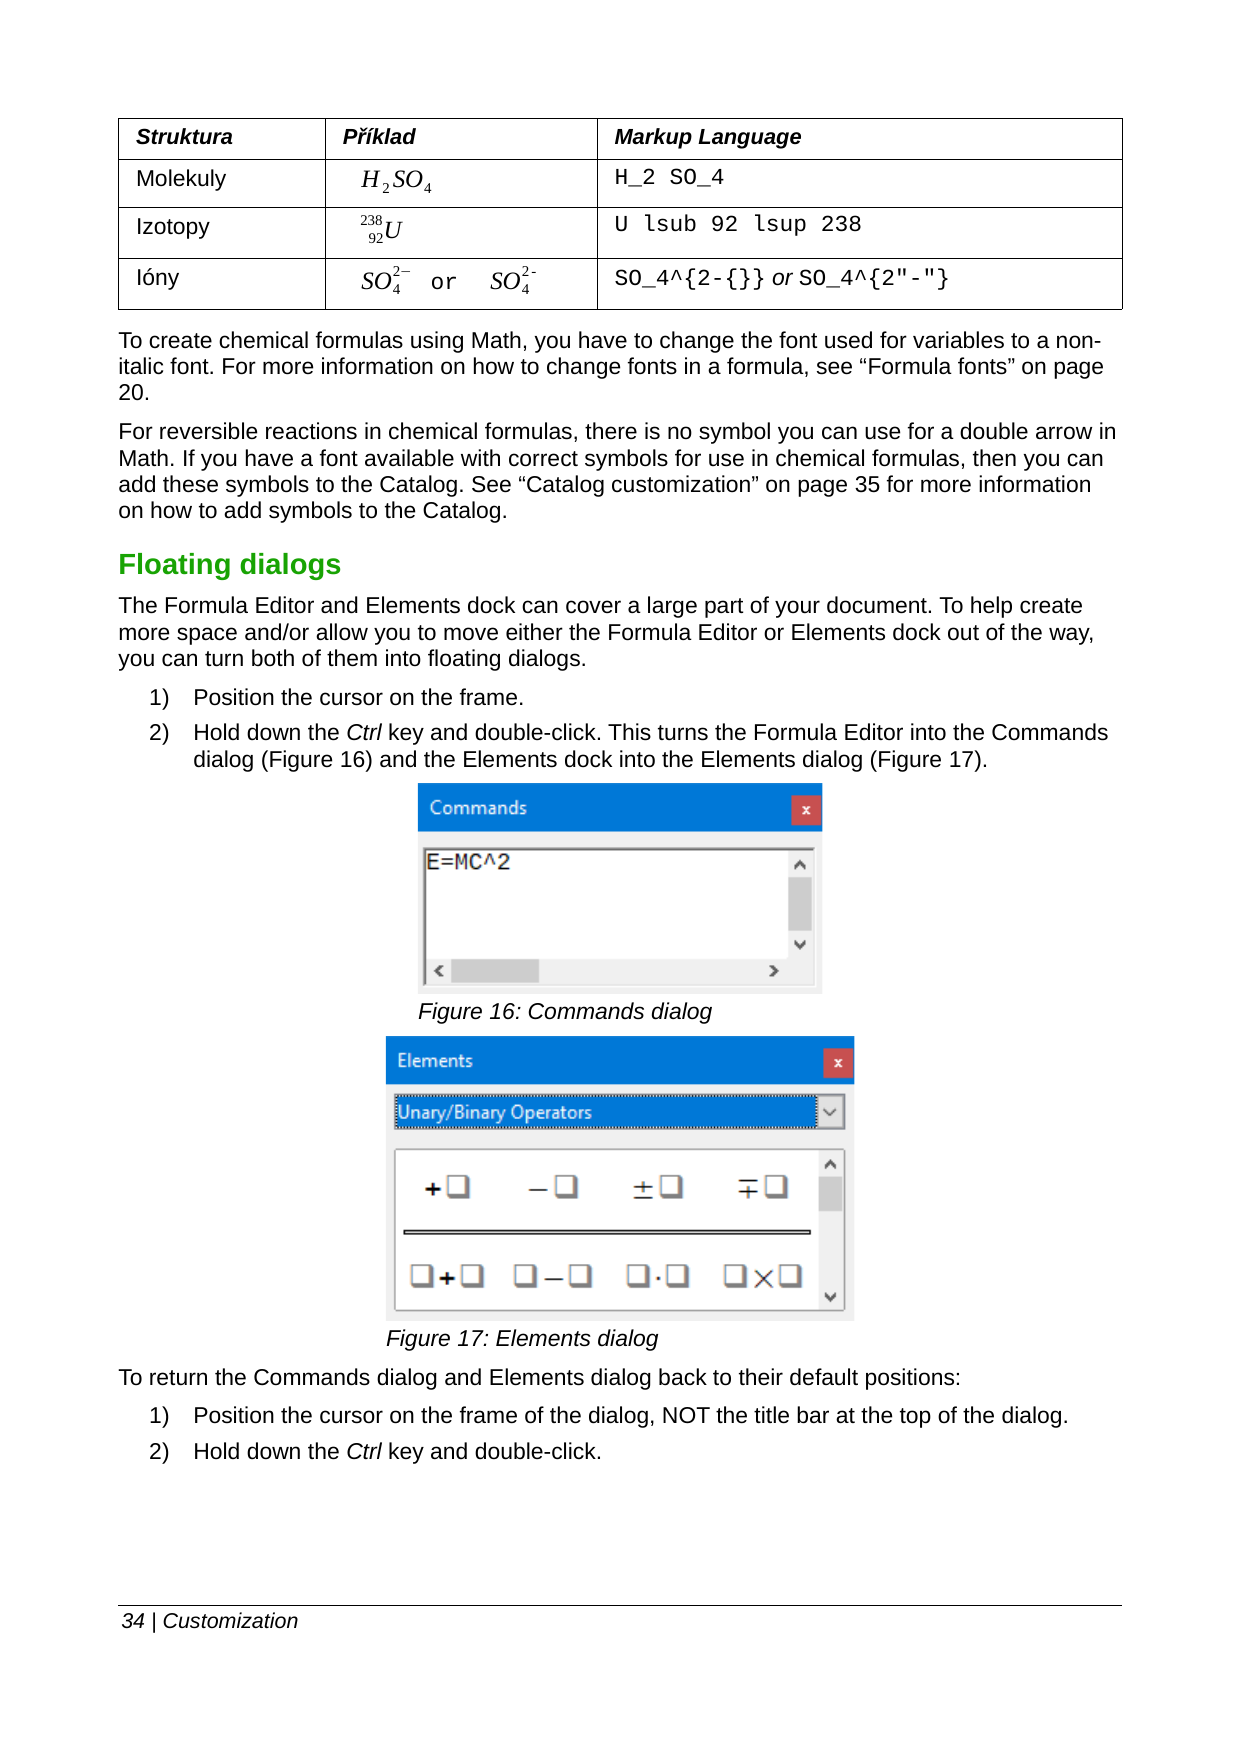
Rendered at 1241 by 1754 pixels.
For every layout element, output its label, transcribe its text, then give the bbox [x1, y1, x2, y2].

text Figure 16: Commands dialog [418, 994, 822, 1024]
list Hold down the Ctrl key and double-click. This turns the Formula Editor into the Commands dialog (Figure 16) and the Elements dock into the Elements dialog (Figure 17). [169, 719, 1122, 772]
text To return the Commands dialog and Elements dialog back to their default positions: [118, 1363, 1122, 1390]
list Position the cursor on the frame of the dialog, NOT the title bar at the top of the dialog. [169, 1402, 1122, 1429]
list Hold down the Ctrl key and double-click. [169, 1438, 1122, 1464]
text For reversible reactions in chemical formulas, there is no symbol you can use for a double arrow in Math. If you have a font available with correct symbols for use in chemical formulas, then you can add these symbols to the Catalog. See “Catalog customization” on page 34 for more information on how to add symbols to the Catalog. [118, 418, 1122, 523]
table_header Struktura [119, 119, 325, 159]
table_cell Molekuly [119, 160, 325, 207]
picture [417, 783, 823, 994]
table_cell or [326, 259, 597, 309]
text To create chemical formulas using Math, you have to change the font used for variables to a non-italic font. For more information on how to change fonts in a formula, see “Formula fonts” on page 19. [118, 327, 1122, 406]
text The Formula Editor and Elements dock can cover a large part of your document. To help create more space and/or allow you to move either the Formula Editor or Elements dock out of the way, you can turn both of them into floating dialogs. [118, 592, 1122, 672]
table_cell [326, 208, 597, 258]
table_header Markup Language [598, 119, 1122, 159]
table_cell [326, 160, 597, 207]
picture [385, 1036, 855, 1321]
table_cell Izotopy [119, 208, 325, 258]
table_cell Ióny [119, 259, 325, 309]
table_header Příklad [326, 119, 597, 159]
table_cell SO_4^{2-{}} or SO_4^{2"-"} [598, 259, 1122, 309]
subtitle Floating dialogs [118, 547, 1122, 581]
text Figure 17: Elements dialog [386, 1321, 854, 1352]
table_cell U lsub 92 lsup 238 [598, 208, 1122, 258]
list Position the cursor on the frame. [169, 684, 1122, 710]
table_cell H_2 SO_4 [598, 160, 1122, 207]
